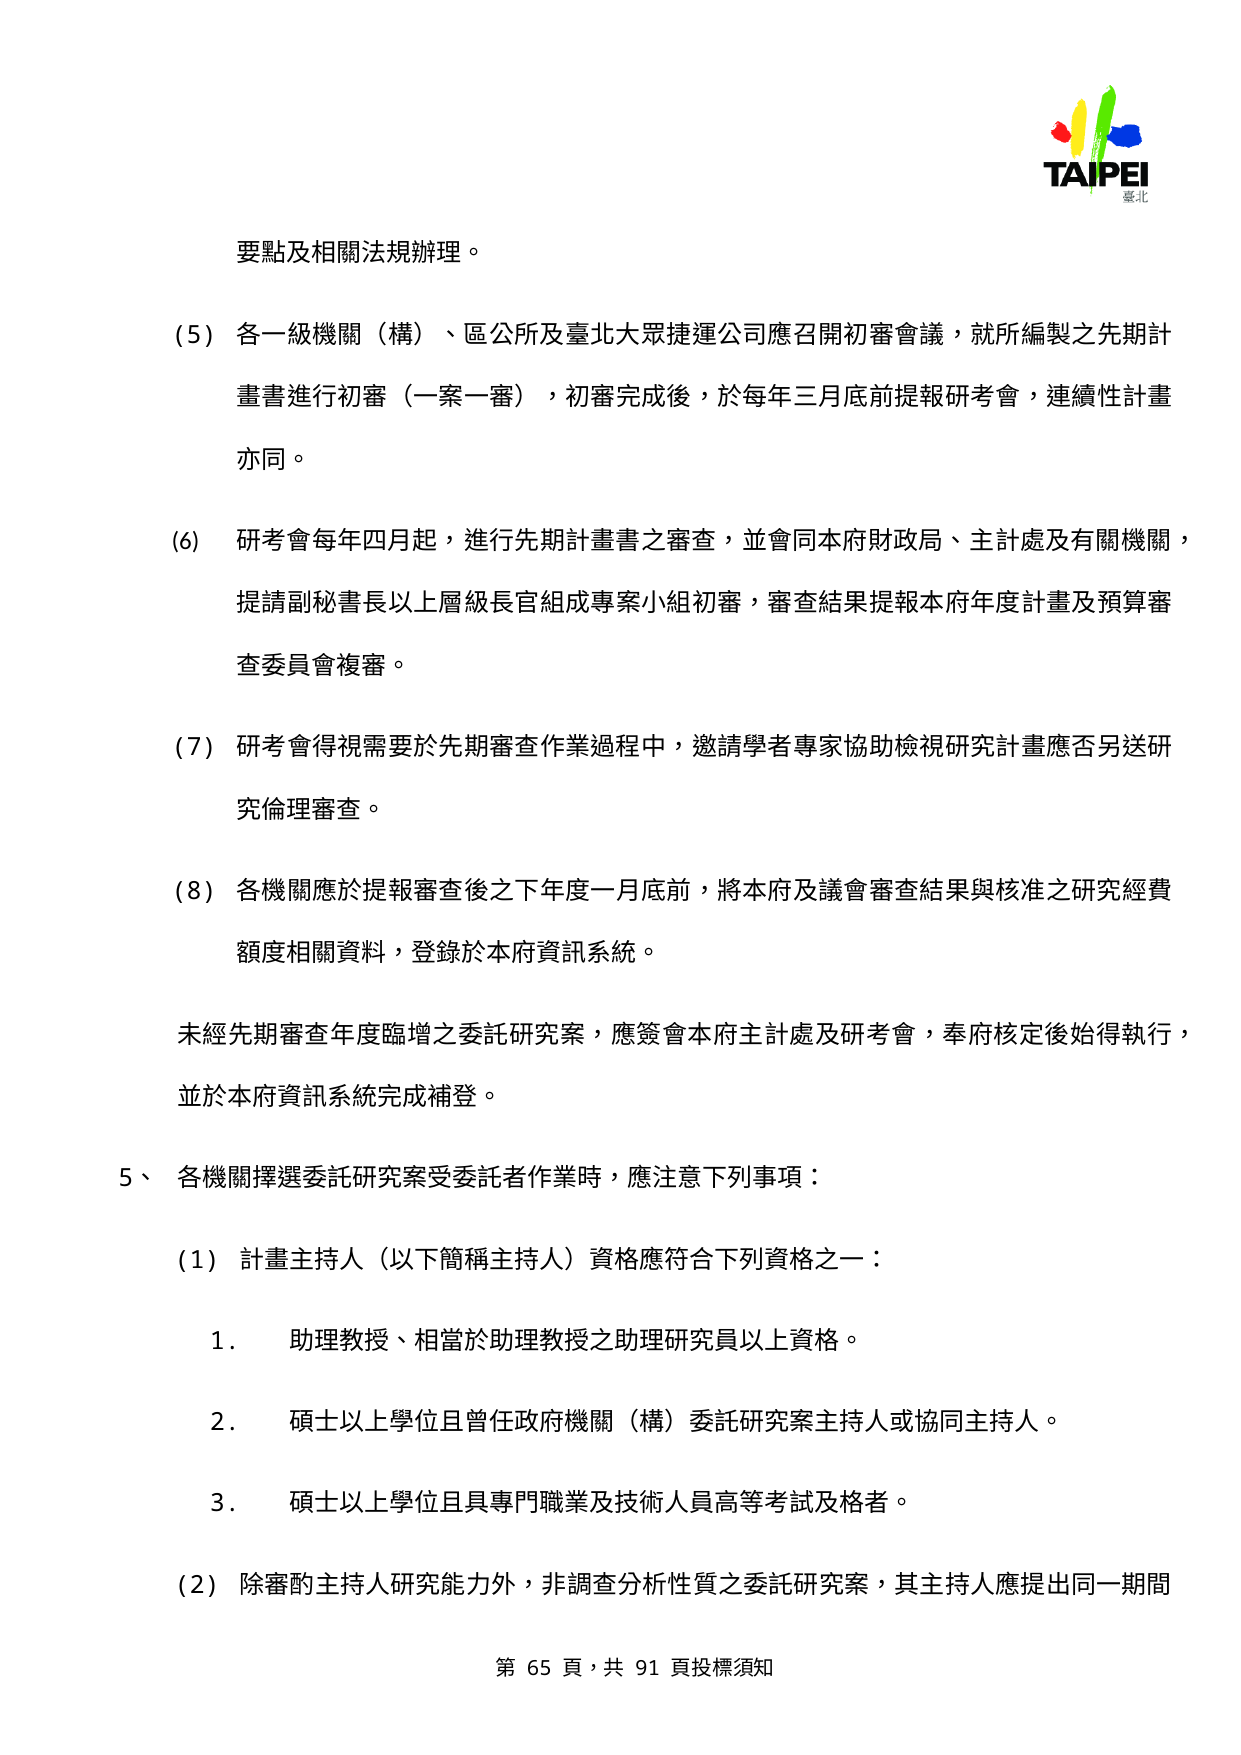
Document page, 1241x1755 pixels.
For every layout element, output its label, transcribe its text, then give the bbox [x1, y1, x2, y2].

list 研考會每年四月起，進行先期計畫書之審查，並會同本府財政局、主計處及有關機關，提請副秘書長以上層級長官組成專案小組初審，審查結果提報本府年度計畫及預算審查委員會複審。 [171, 497, 1172, 684]
list 碩士以上學位且具專門職業及技術人員高等考試及格者。 [209, 1459, 1172, 1522]
list 各機關擇選委託研究案受委託者作業時，應注意下列事項： [118, 1134, 1172, 1197]
list 各機關應於提報審查後之下年度一月底前，將本府及議會審查結果與核准之研究經費額度相關資料，登錄於本府資訊系統。 [171, 847, 1172, 972]
list 計畫主持人（以下簡稱主持人）資格應符合下列資格之一： [174, 1216, 1172, 1278]
list 助理教授、相當於助理教授之助理研究員以上資格。 [209, 1297, 1172, 1359]
list 研考會得視需要於先期審查作業過程中，邀請學者專家協助檢視研究計畫應否另送研究倫理審查。 [171, 703, 1172, 828]
text 未經先期審查年度臨增之委託研究案，應簽會本府主計處及研考會，奉府核定後始得執行，並於本府資訊系統完成補登。 [177, 991, 1172, 1116]
list 除審酌主持人研究能力外，非調查分析性質之委託研究案，其主持人應提出同一期間 [174, 1541, 1172, 1603]
list 碩士以上學位且曾任政府機關（構）委託研究案主持人或協同主持人。 [209, 1378, 1172, 1441]
list 各一級機關（構）、區公所及臺北大眾捷運公司應召開初審會議，就所編製之先期計畫書進行初審（一案一審），初審完成後，於每年三月底前提報研考會，連續性計畫亦同。 [171, 291, 1172, 478]
list 要點及相關法規辦理。 [171, 209, 1172, 272]
